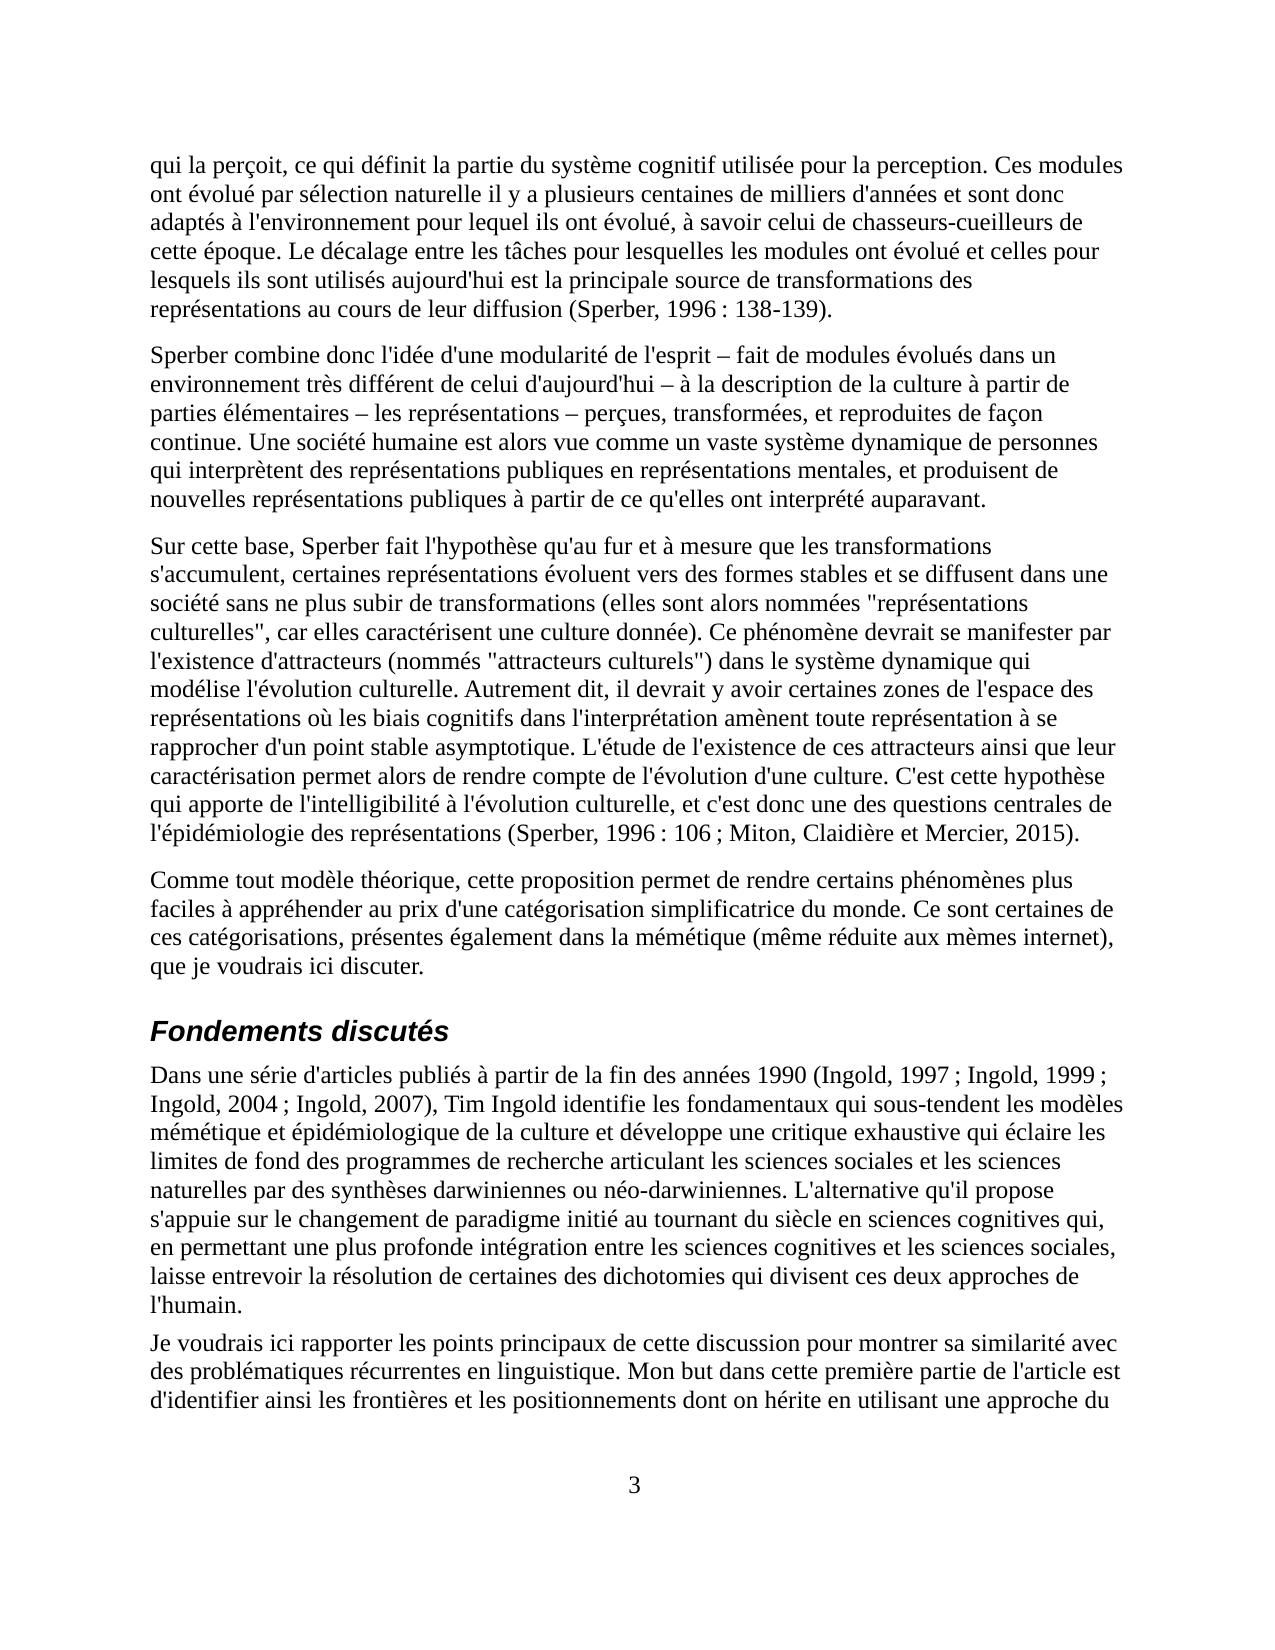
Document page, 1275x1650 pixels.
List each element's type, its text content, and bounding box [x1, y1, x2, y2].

text Dans une série d'articles publiés à partir de la fin des années 1990 (Ingold, 1997 ; Ingold, 1999 ; Ingold, 2004 ; Ingold, 2007), Tim Ingold identifie les fondamentaux qui sous-tendent les modèles mémétique et épidémiologique de la culture et développe une critique exhaustive qui éclaire les limites de fond des programmes de recherche articulant les sciences sociales et les sciences naturelles par des synthèses darwiniennes ou néo-darwiniennes. L'alternative qu'il propose s'appuie sur le changement de paradigme initié au tournant du siècle en sciences cognitives qui, en permettant une plus profonde intégration entre les sciences cognitives et les sciences sociales, laisse entrevoir la résolution de certaines des dichotomies qui divisent ces deux approches de l'humain. [150, 1060, 1125, 1319]
text qui la perçoit, ce qui définit la partie du système cognitif utilisée pour la perception. Ces modules ont évolué par sélection naturelle il y a plusieurs centaines de milliers d'années et sont donc adaptés à l'environnement pour lequel ils ont évolué, à savoir celui de chasseurs-cueilleurs de cette époque. Le décalage entre les tâches pour lesquelles les modules ont évolué et celles pour lesquels ils sont utilisés aujourd'hui est la principale source de transformations des représentations au cours de leur diffusion (Sperber, 1996 : 138‑139). [150, 150, 1125, 322]
text Comme tout modèle théorique, cette proposition permet de rendre certains phénomènes plus faciles à appréhender au prix d'une catégorisation simplificatrice du monde. Ce sont certaines de ces catégorisations, présentes également dans la mémétique (même réduite aux mèmes internet), que je voudrais ici discuter. [150, 865, 1125, 980]
text Sur cette base, Sperber fait l'hypothèse qu'au fur et à mesure que les transformations s'accumulent, certaines représentations évoluent vers des formes stables et se diffusent dans une société sans ne plus subir de transformations (elles sont alors nommées "représentations culturelles", car elles caractérisent une culture donnée). Ce phénomène devrait se manifester par l'existence d'attracteurs (nommés "attracteurs culturels") dans le système dynamique qui modélise l'évolution culturelle. Autrement dit, il devrait y avoir certaines zones de l'espace des représentations où les biais cognitifs dans l'interprétation amènent toute représentation à se rapprocher d'un point stable asymptotique. L'étude de l'existence de ces attracteurs ainsi que leur caractérisation permet alors de rendre compte de l'évolution d'une culture. C'est cette hypothèse qui apporte de l'intelligibilité à l'évolution culturelle, et c'est donc une des questions centrales de l'épidémiologie des représentations (Sperber, 1996 : 106 ; Miton, Claidière et Mercier, 2015). [150, 531, 1125, 847]
text Je voudrais ici rapporter les points principaux de cette discussion pour montrer sa similarité avec des problématiques récurrentes en linguistique. Mon but dans cette première partie de l'article est d'identifier ainsi les frontières et les positionnements dont on hérite en utilisant une approche du [150, 1328, 1125, 1414]
text Sperber combine donc l'idée d'une modularité de l'esprit – fait de modules évolués dans un environnement très différent de celui d'aujourd'hui – à la description de la culture à partir de parties élémentaires – les représentations – perçues, transformées, et reproduites de façon continue. Une société humaine est alors vue comme un vaste système dynamique de personnes qui interprètent des représentations publiques en représentations mentales, et produisent de nouvelles représentations publiques à partir de ce qu'elles ont interprété auparavant. [150, 340, 1125, 513]
subtitle Fondements discutés [150, 1014, 1125, 1047]
